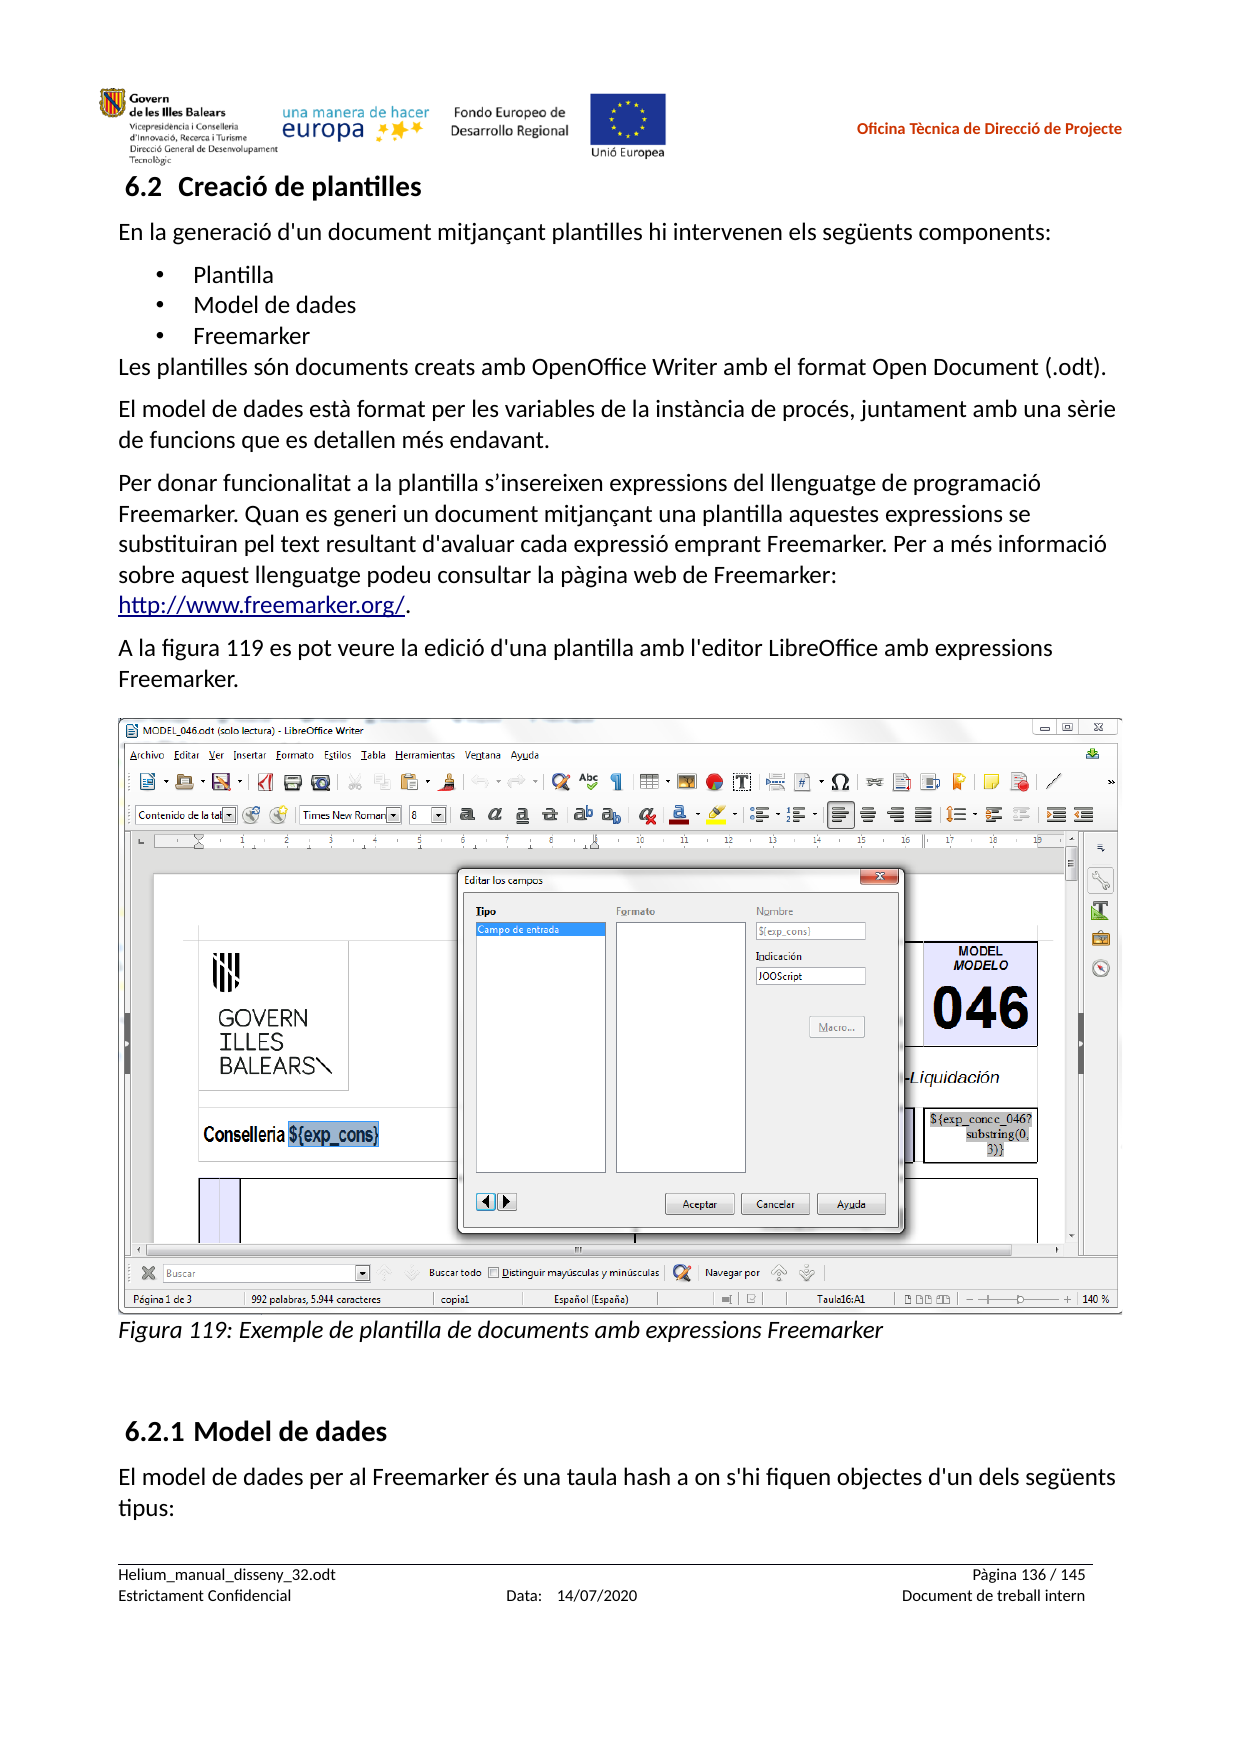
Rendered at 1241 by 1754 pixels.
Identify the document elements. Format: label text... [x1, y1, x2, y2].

text El model de dades per al Freemarker és una taula hash a on s'hi fiquen objectes d'un dels següents tipus: [118, 1461, 1122, 1522]
subtitle Model de dades [118, 1413, 1122, 1449]
text Per donar funcionalitat a la plantilla s’insereixen expressions del llenguatge de programació Freemarker. Quan es generi un document mitjançant una plantilla aquestes expressions se substituiran pel text resultant d'avaluar cada expressió emprant Freemarker. Per a més informació sobre aquest llenguatge podeu consultar la pàgina web de Freemarker: http://www.freemarker.org/. [118, 467, 1122, 620]
text Figura 119: Exemple de plantilla de documents amb expressions Freemarker [118, 1315, 1122, 1345]
list Model de dades [156, 289, 1122, 320]
text En la generació d'un document mitjançant plantilles hi intervenen els següents components: [118, 216, 1122, 247]
picture [118, 718, 1123, 1315]
picture [99, 87, 668, 166]
text El model de dades està format per les variables de la instància de procés, juntament amb una sèrie de funcions que es detallen més endavant. [118, 394, 1122, 455]
list Freemarker [156, 320, 1122, 351]
subtitle Creació de plantilles [118, 168, 1122, 203]
text A la figura 119 es pot veure la edició d'una plantilla amb l'editor LibreOffice amb expressions Freemarker. [118, 632, 1122, 693]
text Les plantilles són documents creats amb OpenOffice Writer amb el format Open Document (.odt). [118, 351, 1122, 381]
list Plantilla [156, 259, 1122, 289]
